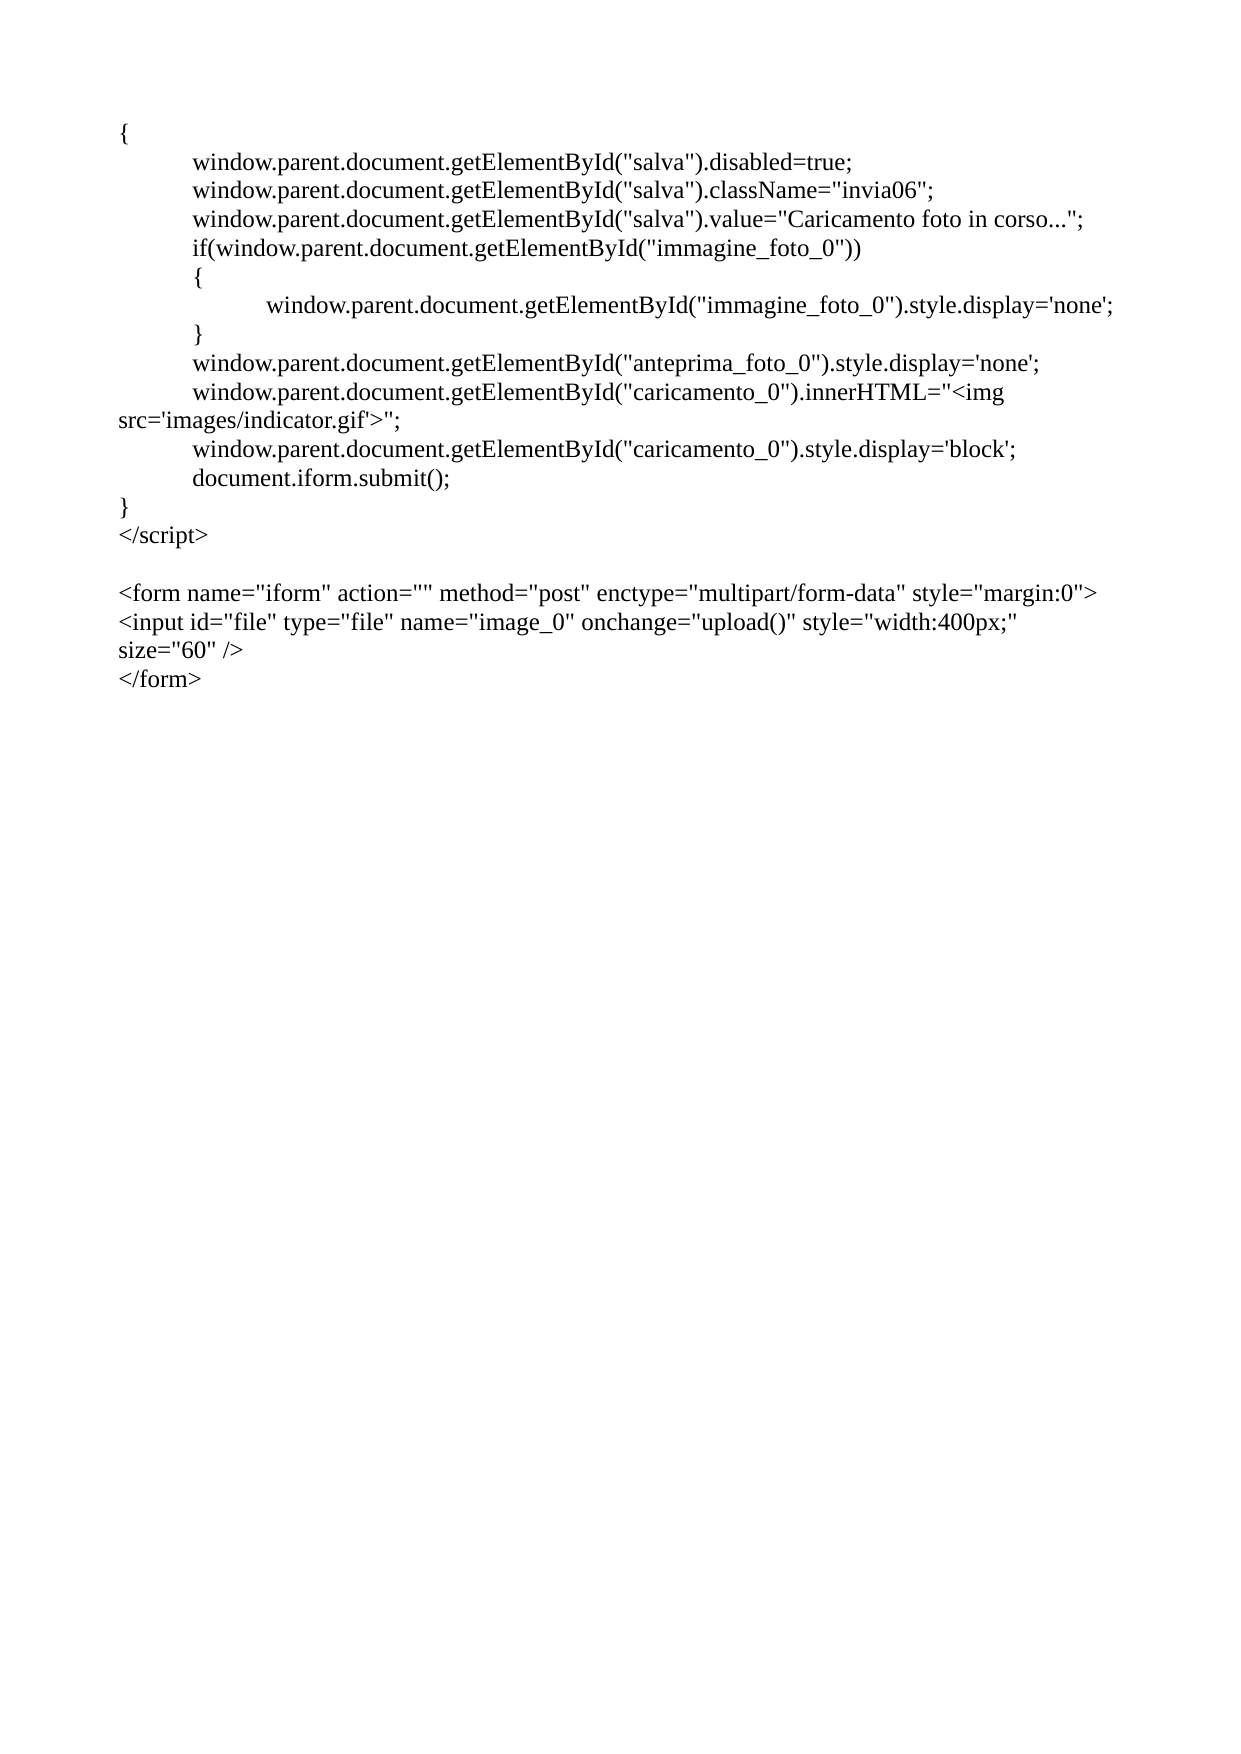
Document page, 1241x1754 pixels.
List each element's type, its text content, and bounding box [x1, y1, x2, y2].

text { window.parent.document.getElementById("salva").disabled=true; window.parent.document.getElementById("salva").className="invia06"; window.parent.document.getElementById("salva").value="Caricamento foto in corso..."; if(window.parent.document.getElementById("immagine_foto_0")) { window.parent.document.getElementById("immagine_foto_0").style.display='none'; } window.parent.document.getElementById("anteprima_foto_0").style.display='none'; window.parent.document.getElementById("caricamento_0").innerHTML="<img src='images/indicator.gif'>"; window.parent.document.getElementById("caricamento_0").style.display='block'; document.iform.submit(); } </script> <form name="iform" action="" method="post" enctype="multipart/form-data" style="margin:0"> <input id="file" type="file" name="image_0" onchange="upload()" style="width:400px;" size="60" /> </form> [118, 118, 1122, 693]
